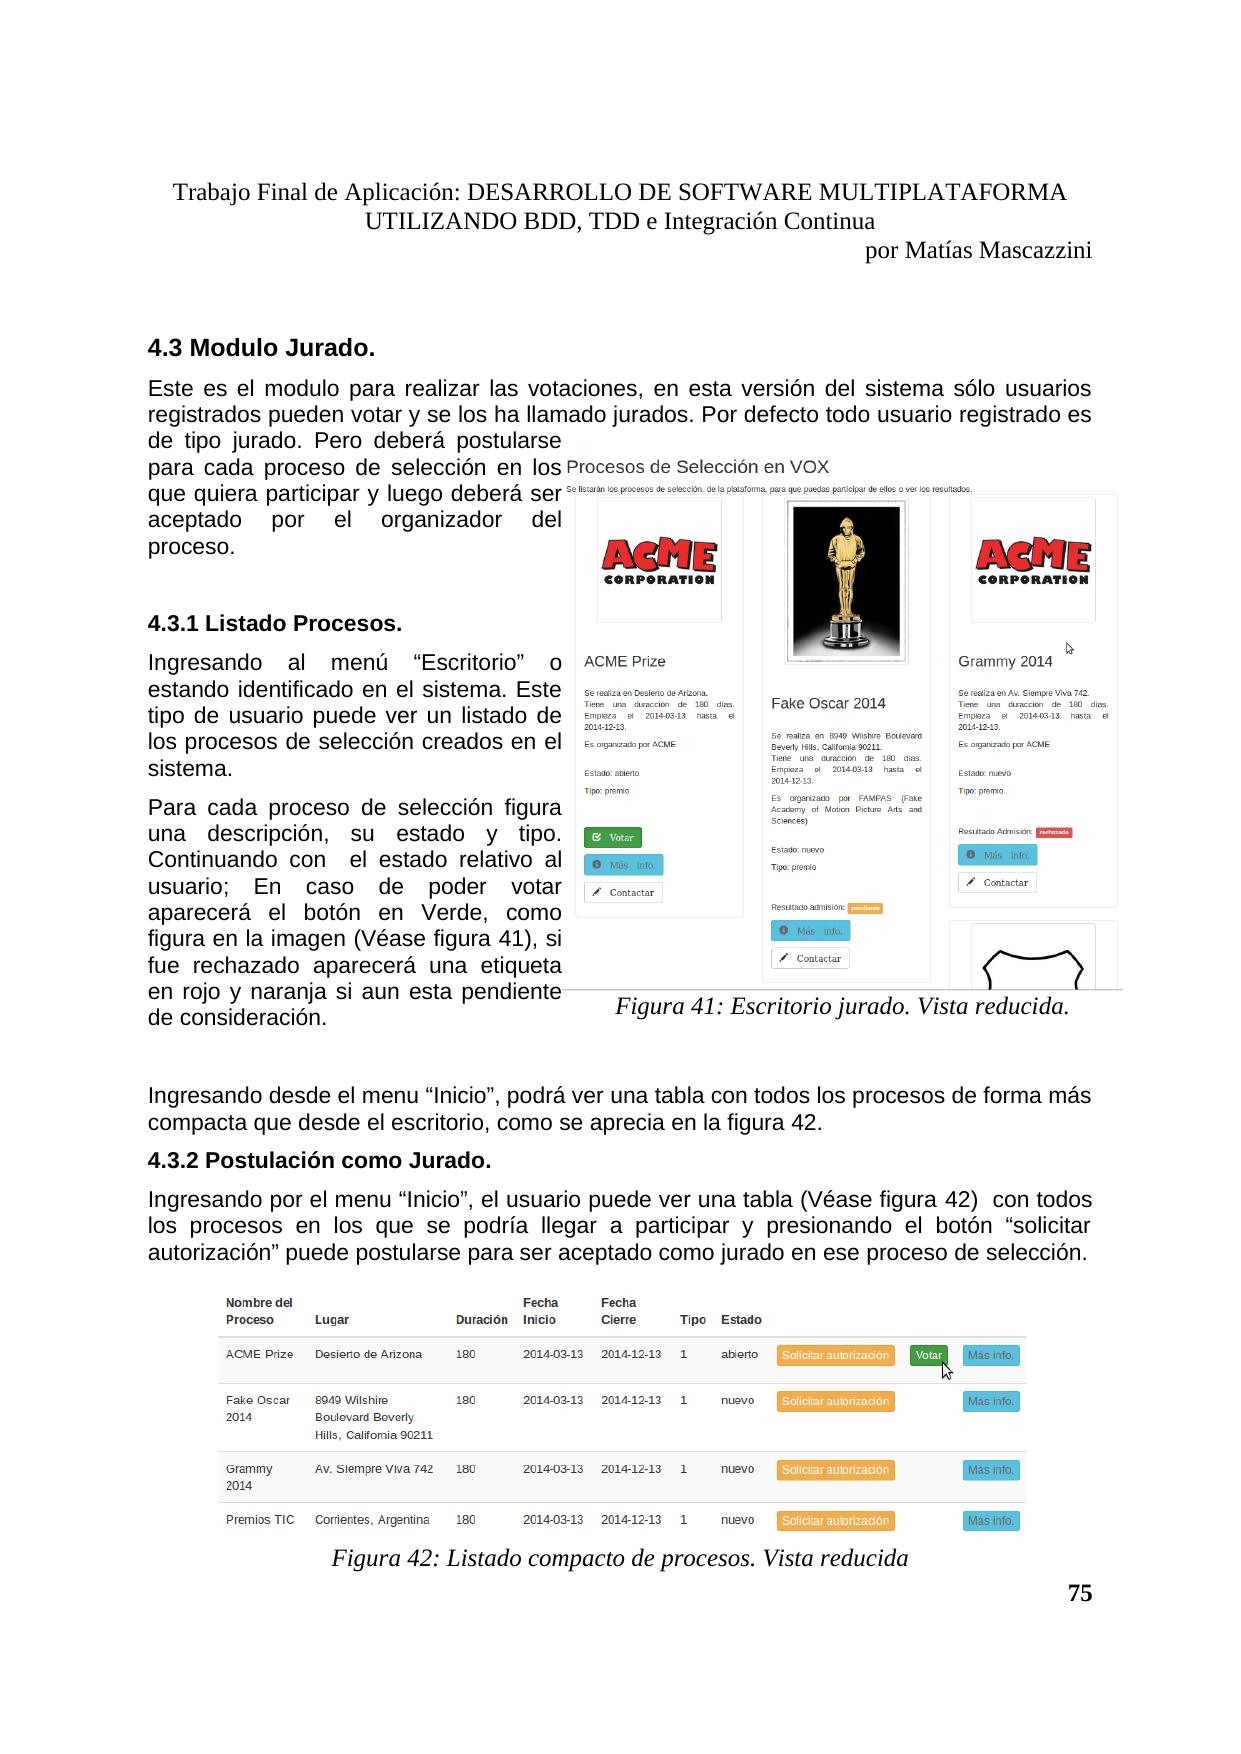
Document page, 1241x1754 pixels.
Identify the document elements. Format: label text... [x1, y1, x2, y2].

text Ingresando por el menu “Inicio”, el usuario puede ver una tabla (Véase figura 42) con todos los procesos en los que se podría llegar a participar y presionando el botón “solicitar autorización” puede postularse para ser aceptado como jurado en ese proceso de selección. [148, 1186, 1093, 1265]
text Figura 42: Listado compacto de procesos. Vista reducida [214, 1543, 1026, 1572]
subtitle 4.3 Modulo Jurado. [148, 333, 1093, 362]
text Para cada proceso de selección figura una descripción, su estado y tipo. Continuando con el estado relativo al usuario; En caso de poder votar aparecerá el botón en Verde, como figura en la imagen (Véase figura 41), si fue rechazado aparecerá una etiqueta en rojo y naranja si aun esta pendiente de consideración. [148, 793, 1093, 1031]
text Ingresando desde el menu “Inicio”, podrá ver una tabla con todos los procesos de forma más compacta que desde el escritorio, como se aprecia en la figura 42. [148, 1082, 1093, 1135]
text Figura 41: Escritorio jurado. Vista reducida. [562, 991, 1123, 1019]
picture [562, 454, 1123, 991]
text Este es el modulo para realizar las votaciones, en esta versión del sistema sólo usuarios registrados pueden votar y se los ha llamado jurados. Por defecto todo usuario registrado es de tipo jurado. Pero deberá postularse para cada proceso de selección en los que quiera participar y luego deberá ser aceptado por el organizador del proceso. [148, 374, 1123, 559]
text 4.3.2 Postulación como Jurado. [148, 1147, 1093, 1174]
picture [213, 1294, 1027, 1543]
text Ingresando al menú “Escritorio” o estando identificado en el sistema. Este tipo de usuario puede ver un listado de los procesos de selección creados en el sistema. [148, 649, 562, 781]
text 4.3.1 Listado Procesos. [148, 610, 562, 637]
